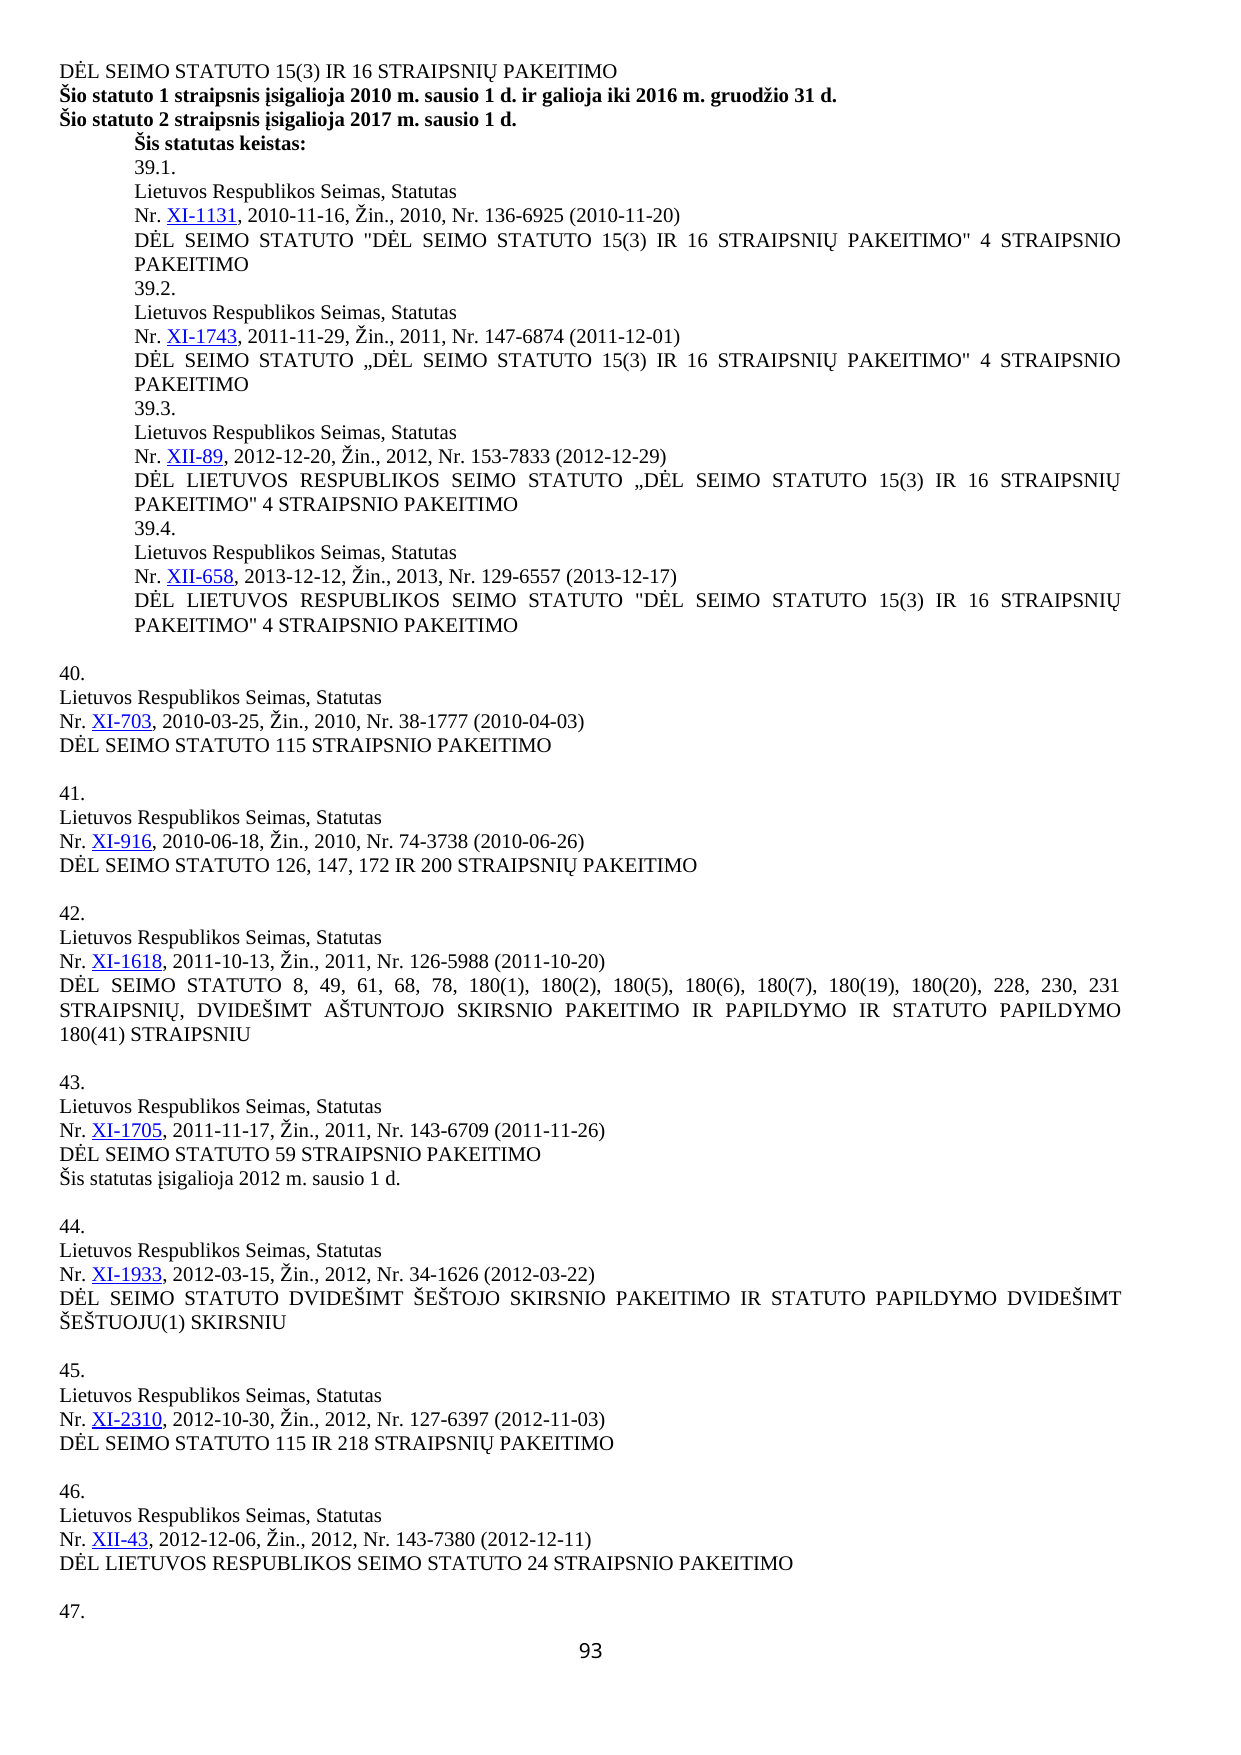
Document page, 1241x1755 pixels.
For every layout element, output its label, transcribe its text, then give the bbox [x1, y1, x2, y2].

text DĖL SEIMO STATUTO „DĖL SEIMO STATUTO 15(3) IR 16 STRAIPSNIŲ PAKEITIMO" 4 STRAIPSNIO PAKEITIMO [134, 348, 1122, 396]
text Nr. XI-2310, 2012-10-30, Žin., 2012, Nr. 127-6397 (2012-11-03) [59, 1407, 1122, 1431]
text 39.1. [59, 155, 1122, 179]
text Lietuvos Respublikos Seimas, Statutas [59, 925, 1122, 949]
text 46. [59, 1479, 1122, 1503]
text 40. [59, 661, 1122, 685]
text 42. [59, 901, 1122, 925]
text Nr. XI-1705, 2011-11-17, Žin., 2011, Nr. 143-6709 (2011-11-26) [59, 1118, 1122, 1142]
text Nr. XI-916, 2010-06-18, Žin., 2010, Nr. 74-3738 (2010-06-26) [59, 829, 1122, 853]
text Nr. XI-703, 2010-03-25, Žin., 2010, Nr. 38-1777 (2010-04-03) [59, 709, 1122, 733]
text Lietuvos Respublikos Seimas, Statutas [59, 1382, 1122, 1407]
text Nr. XI-1131, 2010-11-16, Žin., 2010, Nr. 136-6925 (2010-11-20) [59, 203, 1122, 227]
text DĖL SEIMO STATUTO DVIDEŠIMT ŠEŠTOJO SKIRSNIO PAKEITIMO IR STATUTO PAPILDYMO DVIDEŠIMT ŠEŠTUOJU(1) SKIRSNIU [59, 1286, 1122, 1334]
text Lietuvos Respublikos Seimas, Statutas [59, 179, 1122, 203]
text Lietuvos Respublikos Seimas, Statutas [59, 540, 1122, 564]
text DĖL LIETUVOS RESPUBLIKOS SEIMO STATUTO 24 STRAIPSNIO PAKEITIMO [59, 1551, 1122, 1575]
text 39.4. [59, 516, 1122, 540]
text 45. [59, 1358, 1122, 1382]
text Nr. XII-658, 2013-12-12, Žin., 2013, Nr. 129-6557 (2013-12-17) [59, 564, 1122, 588]
text 39.2. [59, 276, 1122, 300]
text DĖL SEIMO STATUTO 59 STRAIPSNIO PAKEITIMO [59, 1142, 1122, 1166]
text 44. [59, 1214, 1122, 1238]
text Šis statutas įsigalioja 2012 m. sausio 1 d. [59, 1166, 1122, 1190]
text Lietuvos Respublikos Seimas, Statutas [59, 1503, 1122, 1527]
text 43. [59, 1070, 1122, 1094]
text Nr. XII-89, 2012-12-20, Žin., 2012, Nr. 153-7833 (2012-12-29) [59, 444, 1122, 468]
text DĖL SEIMO STATUTO 8, 49, 61, 68, 78, 180(1), 180(2), 180(5), 180(6), 180(7), 180(19), 180(20), 228, 230, 231 STRAIPSNIŲ, DVIDEŠIMT AŠTUNTOJO SKIRSNIO PAKEITIMO IR PAPILDYMO IR STATUTO PAPILDYMO 180(41) STRAIPSNIU [59, 973, 1122, 1046]
text Nr. XI-1743, 2011-11-29, Žin., 2011, Nr. 147-6874 (2011-12-01) [59, 324, 1122, 348]
text Lietuvos Respublikos Seimas, Statutas [59, 1238, 1122, 1262]
text Lietuvos Respublikos Seimas, Statutas [59, 685, 1122, 709]
text Lietuvos Respublikos Seimas, Statutas [59, 1094, 1122, 1118]
text Lietuvos Respublikos Seimas, Statutas [59, 300, 1122, 324]
text Nr. XII-43, 2012-12-06, Žin., 2012, Nr. 143-7380 (2012-12-11) [59, 1527, 1122, 1551]
text Šio statuto 1 straipsnis įsigalioja 2010 m. sausio 1 d. ir galioja iki 2016 m. gruodžio 31 d. [59, 83, 1122, 107]
text Lietuvos Respublikos Seimas, Statutas [59, 805, 1122, 829]
text DĖL SEIMO STATUTO 115 IR 218 STRAIPSNIŲ PAKEITIMO [59, 1431, 1122, 1455]
text DĖL SEIMO STATUTO 15(3) IR 16 STRAIPSNIŲ PAKEITIMO [59, 59, 1122, 83]
text Lietuvos Respublikos Seimas, Statutas [59, 420, 1122, 444]
text DĖL LIETUVOS RESPUBLIKOS SEIMO STATUTO „DĖL SEIMO STATUTO 15(3) IR 16 STRAIPSNIŲ PAKEITIMO" 4 STRAIPSNIO PAKEITIMO [134, 468, 1122, 516]
text Šio statuto 2 straipsnis įsigalioja 2017 m. sausio 1 d. [59, 107, 1122, 131]
text 39.3. [59, 396, 1122, 420]
text DĖL SEIMO STATUTO "DĖL SEIMO STATUTO 15(3) IR 16 STRAIPSNIŲ PAKEITIMO" 4 STRAIPSNIO PAKEITIMO [134, 227, 1122, 276]
text Nr. XI-1618, 2011-10-13, Žin., 2011, Nr. 126-5988 (2011-10-20) [59, 949, 1122, 973]
text 41. [59, 781, 1122, 805]
text Nr. XI-1933, 2012-03-15, Žin., 2012, Nr. 34-1626 (2012-03-22) [59, 1262, 1122, 1286]
text Šis statutas keistas: [59, 131, 1122, 155]
text DĖL SEIMO STATUTO 126, 147, 172 IR 200 STRAIPSNIŲ PAKEITIMO [59, 853, 1122, 877]
text 47. [59, 1599, 1122, 1623]
text DĖL SEIMO STATUTO 115 STRAIPSNIO PAKEITIMO [59, 733, 1122, 757]
text DĖL LIETUVOS RESPUBLIKOS SEIMO STATUTO "DĖL SEIMO STATUTO 15(3) IR 16 STRAIPSNIŲ PAKEITIMO" 4 STRAIPSNIO PAKEITIMO [134, 588, 1122, 637]
